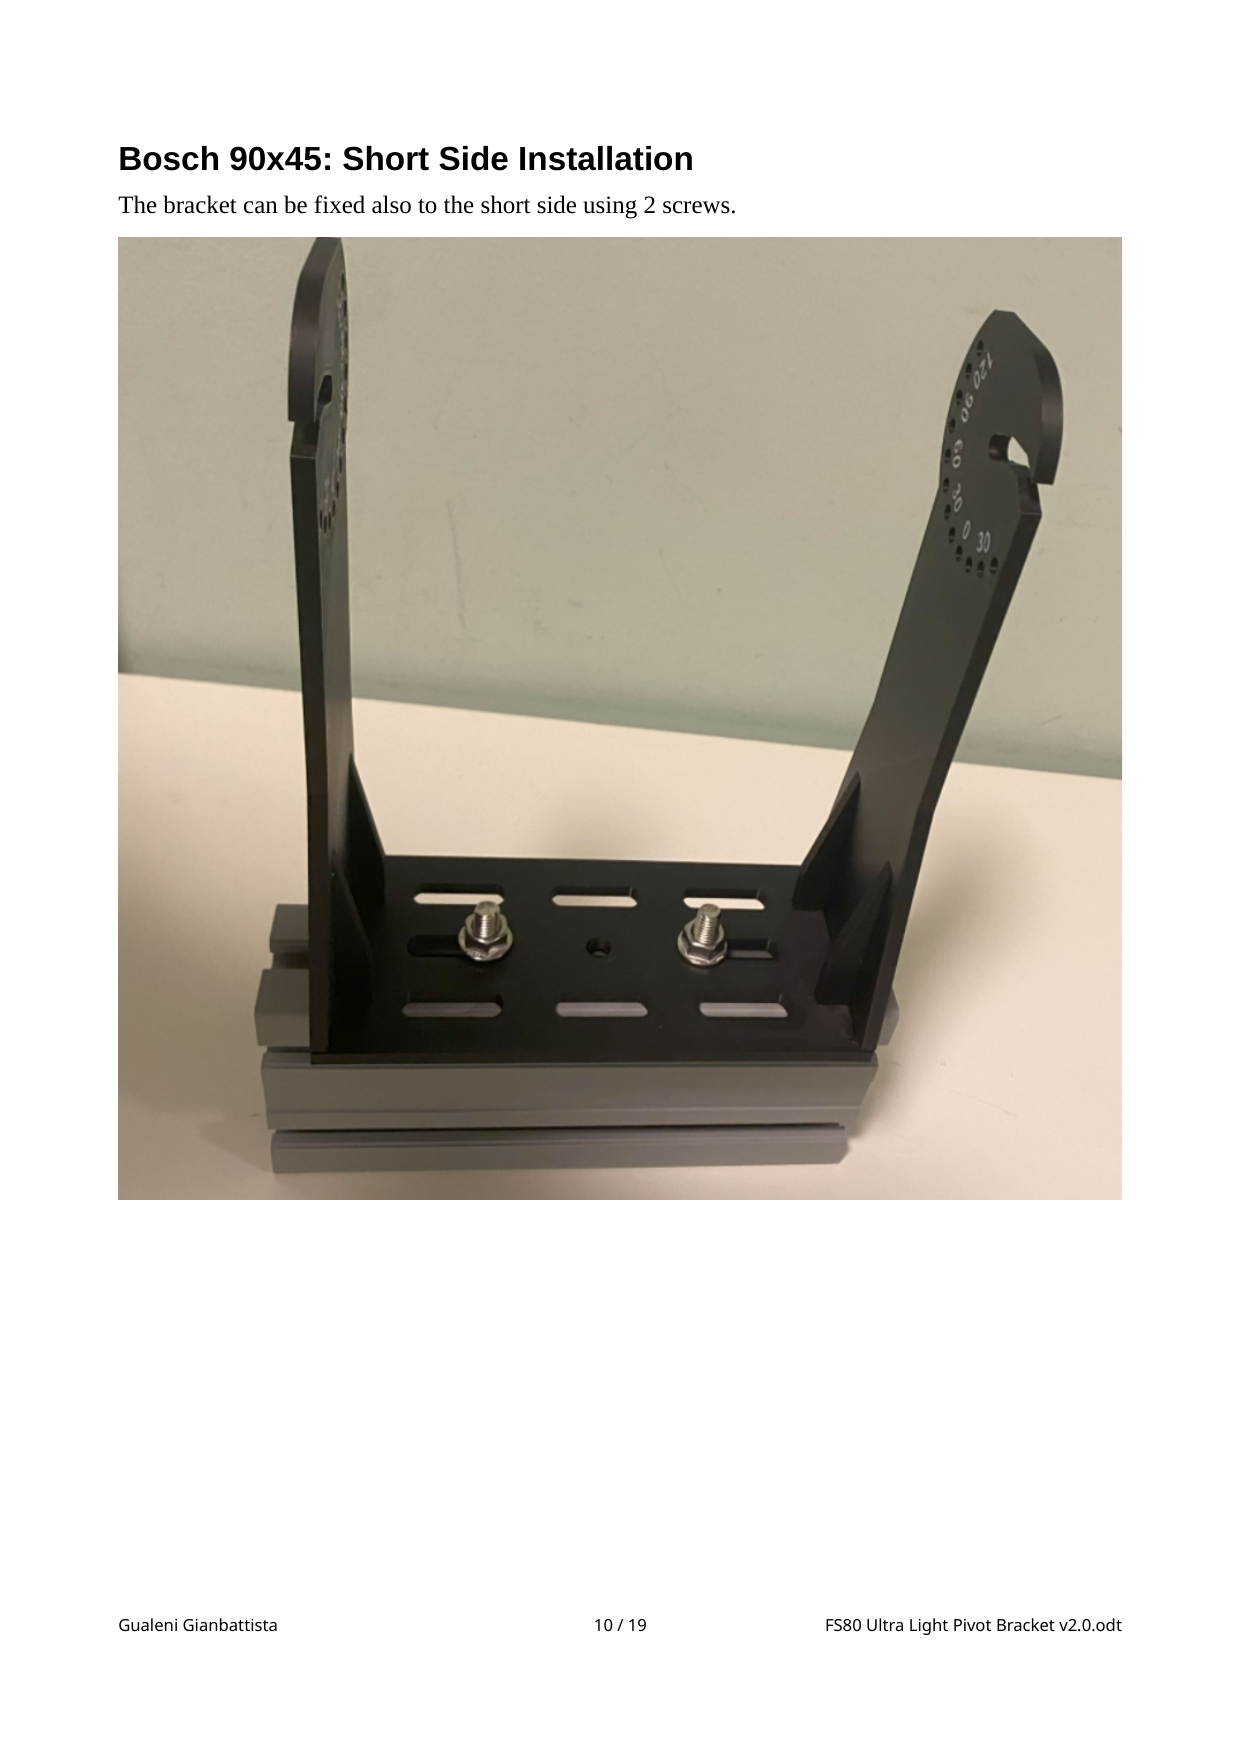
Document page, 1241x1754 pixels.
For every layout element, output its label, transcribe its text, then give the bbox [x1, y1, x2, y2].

text The bracket can be fixed also to the short side using 2 screws. [118, 190, 1122, 219]
picture [118, 237, 1123, 1200]
subtitle Bosch 90x45: Short Side Installation [118, 139, 1122, 177]
